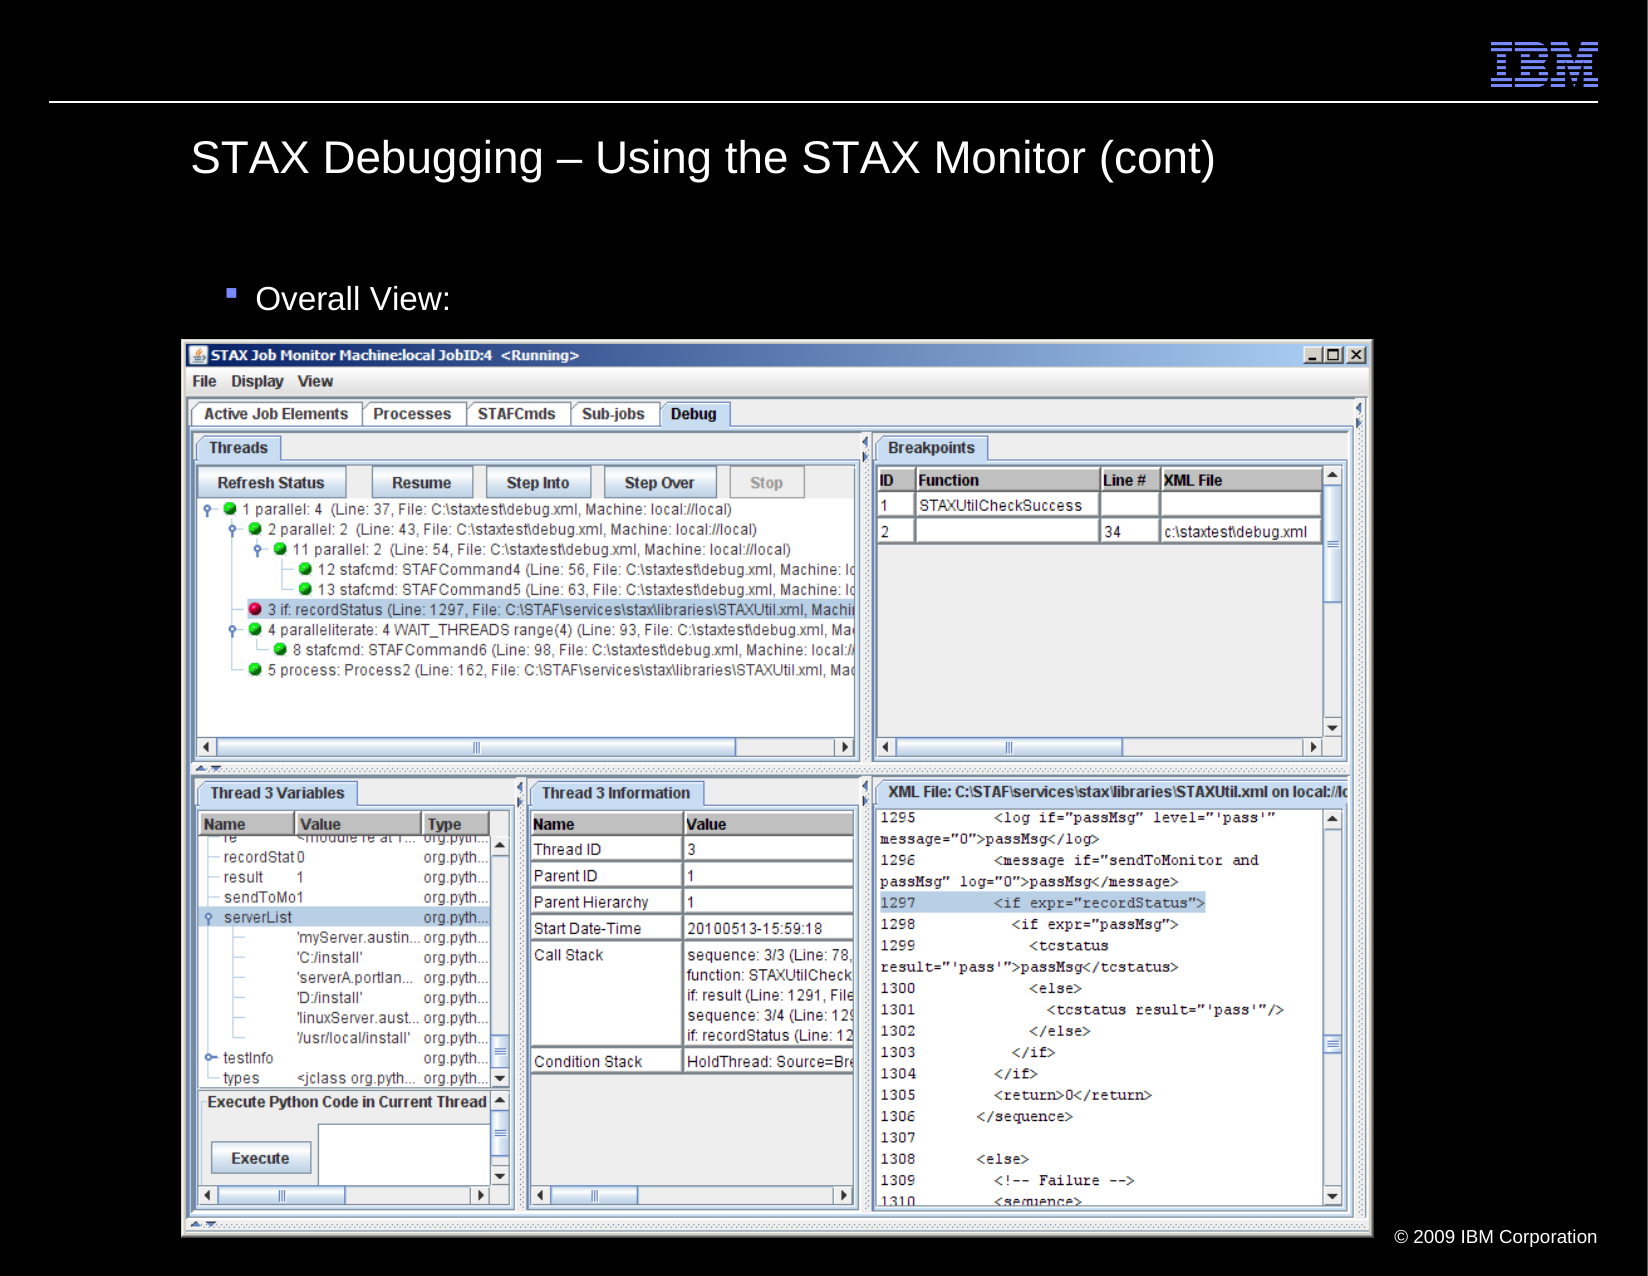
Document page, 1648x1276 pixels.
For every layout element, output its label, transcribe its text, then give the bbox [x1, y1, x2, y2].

picture [1491, 42, 1598, 87]
picture [181, 339, 1374, 1238]
list Overall View: [207, 269, 1537, 590]
text_box STAX Debugging – Using the STAX Monitor (cont) [173, 125, 1648, 218]
